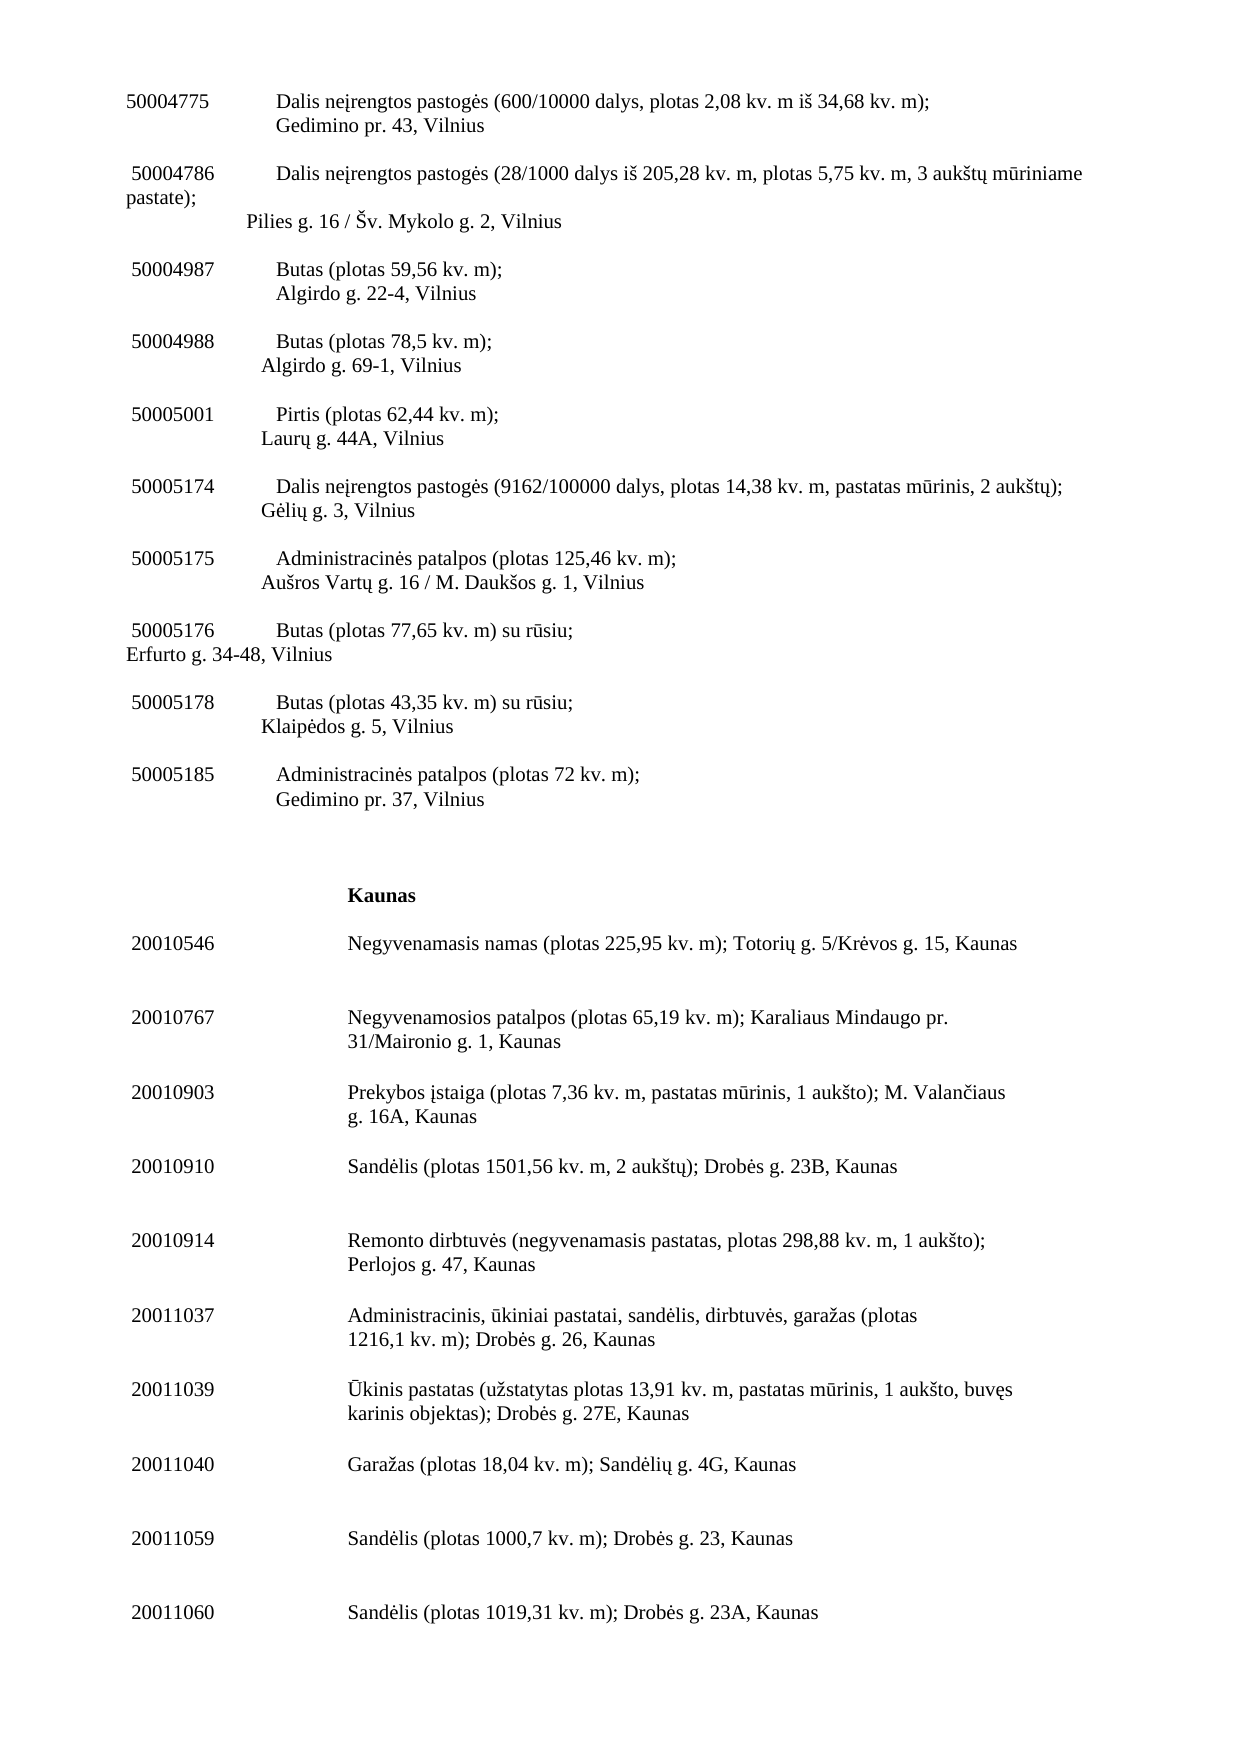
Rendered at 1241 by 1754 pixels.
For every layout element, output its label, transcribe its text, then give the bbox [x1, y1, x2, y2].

table_cell [1155, 89, 1170, 834]
table_cell [1155, 1228, 1170, 1279]
table_cell [1155, 1428, 1170, 1451]
table_cell Negyvenamasis namas (plotas 225,95 kv. m); Totorių g. 5/Krėvos g. 15, Kaunas [336, 931, 1037, 981]
table_cell [1170, 89, 1240, 834]
table_cell [1155, 1204, 1170, 1228]
table_cell [1066, 1377, 1155, 1427]
table_cell 20011037 [115, 1303, 336, 1353]
table_cell [115, 1428, 1155, 1451]
table_cell Garažas (plotas 18,04 kv. m); Sandėlių g. 4G, Kaunas [336, 1451, 1037, 1502]
table_cell [1155, 1005, 1170, 1056]
table_cell [1155, 1451, 1170, 1502]
table_cell [1170, 1526, 1240, 1576]
table_cell 20010767 [115, 1005, 336, 1056]
table_cell [1155, 931, 1170, 981]
table_cell 20010910 [115, 1154, 336, 1204]
table_cell Ūkinis pastatas (užstatytas plotas 13,91 kv. m, pastatas mūrinis, 1 aukšto, buvęs karinis objektas); Drobės g. 27E, Kaunas [336, 1377, 1037, 1427]
table_cell Administracinis, ūkiniai pastatai, sandėlis, dirbtuvės, garažas (plotas 1216,1 kv. m); Drobės g. 26, Kaunas [336, 1303, 1037, 1353]
table_cell [1155, 1526, 1170, 1576]
table_cell [1170, 1005, 1240, 1056]
table_cell [1066, 1154, 1155, 1204]
table_cell [1155, 1353, 1170, 1377]
table_cell [1170, 981, 1240, 1005]
table_cell [1155, 1576, 1170, 1600]
table_cell [1155, 1080, 1170, 1130]
table_cell [115, 835, 1155, 859]
table_cell 50004775 Dalis neįrengtos pastogės (600/10000 dalys, plotas 2,08 kv. m iš 34,68 kv. m); Gedimino pr. 43, Vilnius 50004786 Dalis neįrengtos pastogės (28/1000 dalys iš 205,28 kv. m, plotas 5,75 kv. m, 3 aukštų mūriniame pastate); Pilies g. 16 / Šv. Mykolo g. 2, Vilnius 50004987 Butas (plotas 59,56 kv. m); Algirdo g. 22-4, Vilnius 50004988 Butas (plotas 78,5 kv. m); Algirdo g. 69-1, Vilnius 50005001 Pirtis (plotas 62,44 kv. m); Laurų g. 44A, Vilnius 50005174 Dalis neįrengtos pastogės (9162/100000 dalys, plotas 14,38 kv. m, pastatas mūrinis, 2 aukštų); Gėlių g. 3, Vilnius 50005175 Administracinės patalpos (plotas 125,46 kv. m); Aušros Vartų g. 16 / M. Daukšos g. 1, Vilnius 50005176 Butas (plotas 77,65 kv. m) su rūsiu; Erfurto g. 34-48, Vilnius 50005178 Butas (plotas 43,35 kv. m) su rūsiu; Klaipėdos g. 5, Vilnius 50005185 Administracinės patalpos (plotas 72 kv. m); Gedimino pr. 37, Vilnius [115, 89, 1155, 834]
table_cell [115, 1576, 1155, 1600]
table_cell [1155, 981, 1170, 1005]
table_cell Prekybos įstaiga (plotas 7,36 kv. m, pastatas mūrinis, 1 aukšto); M. Valančiaus g. 16A, Kaunas [336, 1080, 1037, 1130]
table_cell [1155, 1303, 1170, 1353]
table_cell [115, 1056, 1155, 1079]
table_cell [1170, 1303, 1240, 1353]
table_cell [1155, 907, 1170, 931]
table_cell [1037, 1005, 1066, 1056]
table_cell [1155, 1130, 1170, 1154]
table_cell [1155, 1056, 1170, 1079]
table_cell [115, 907, 1155, 931]
table_cell [1066, 1005, 1155, 1056]
table_cell [1155, 1600, 1170, 1651]
table_cell [1170, 835, 1240, 859]
table_cell Negyvenamosios patalpos (plotas 65,19 kv. m); Karaliaus Mindaugo pr. 31/Maironio g. 1, Kaunas [336, 1005, 1037, 1056]
table_cell [1170, 1377, 1240, 1427]
table_cell [1066, 1303, 1155, 1353]
table_cell [1155, 859, 1170, 883]
table_cell [1170, 1428, 1240, 1451]
table_cell Remonto dirbtuvės (negyvenamasis pastatas, plotas 298,88 kv. m, 1 aukšto); Perlojos g. 47, Kaunas [336, 1228, 1037, 1279]
table_cell [1037, 1228, 1066, 1279]
table_cell [1155, 1279, 1170, 1303]
table_cell [1170, 1228, 1240, 1279]
table_cell [1037, 1451, 1066, 1502]
table_cell [1037, 931, 1066, 981]
table_cell Kaunas [336, 883, 1155, 907]
table_cell [1170, 1576, 1240, 1600]
table_cell 20011060 [115, 1600, 336, 1651]
table_cell [115, 859, 1155, 883]
table_cell 20011059 [115, 1526, 336, 1576]
table_cell [1066, 1600, 1155, 1651]
table_cell [1170, 1080, 1240, 1130]
table_cell 20011039 [115, 1377, 336, 1427]
table_cell [115, 1502, 1155, 1526]
table_cell [1066, 1526, 1155, 1576]
table_cell [1170, 907, 1240, 931]
table_cell [1037, 1154, 1066, 1204]
table_cell [1170, 1056, 1240, 1079]
table_cell [1037, 1526, 1066, 1576]
table_cell Sandėlis (plotas 1000,7 kv. m); Drobės g. 23, Kaunas [336, 1526, 1037, 1576]
table_cell [1170, 1502, 1240, 1526]
table_cell [115, 1279, 1155, 1303]
table_cell [1170, 931, 1240, 981]
table_cell [1170, 1204, 1240, 1228]
table_cell 20010914 [115, 1228, 336, 1279]
table_cell [1170, 1154, 1240, 1204]
table_cell [1155, 1502, 1170, 1526]
table_cell [115, 883, 336, 907]
table_cell [115, 1353, 1155, 1377]
table_cell [1155, 883, 1170, 907]
table_cell 20010546 [115, 931, 336, 981]
table_cell [1037, 1080, 1066, 1130]
table_cell [1170, 1279, 1240, 1303]
table_cell [115, 1204, 1155, 1228]
table_cell [115, 1130, 1155, 1154]
table_cell [1155, 1377, 1170, 1427]
table_cell 20010903 [115, 1080, 336, 1130]
table_cell Sandėlis (plotas 1501,56 kv. m, 2 aukštų); Drobės g. 23B, Kaunas [336, 1154, 1037, 1204]
table_cell [1170, 1130, 1240, 1154]
table_cell [1170, 1451, 1240, 1502]
table_cell 20011040 [115, 1451, 336, 1502]
table_cell [1066, 1228, 1155, 1279]
table_cell [1066, 1080, 1155, 1130]
table_cell [1170, 883, 1240, 907]
table_cell [1170, 1600, 1240, 1651]
table_cell [1170, 859, 1240, 883]
table_cell [1170, 1353, 1240, 1377]
table_cell [1066, 931, 1155, 981]
table_cell [1066, 1451, 1155, 1502]
table_cell [1037, 1600, 1066, 1651]
table_cell [1155, 1154, 1170, 1204]
table_cell [1037, 1303, 1066, 1353]
table_cell [115, 981, 1155, 1005]
table_cell [1155, 835, 1170, 859]
table_cell Sandėlis (plotas 1019,31 kv. m); Drobės g. 23A, Kaunas [336, 1600, 1037, 1651]
table_cell [1037, 1377, 1066, 1427]
